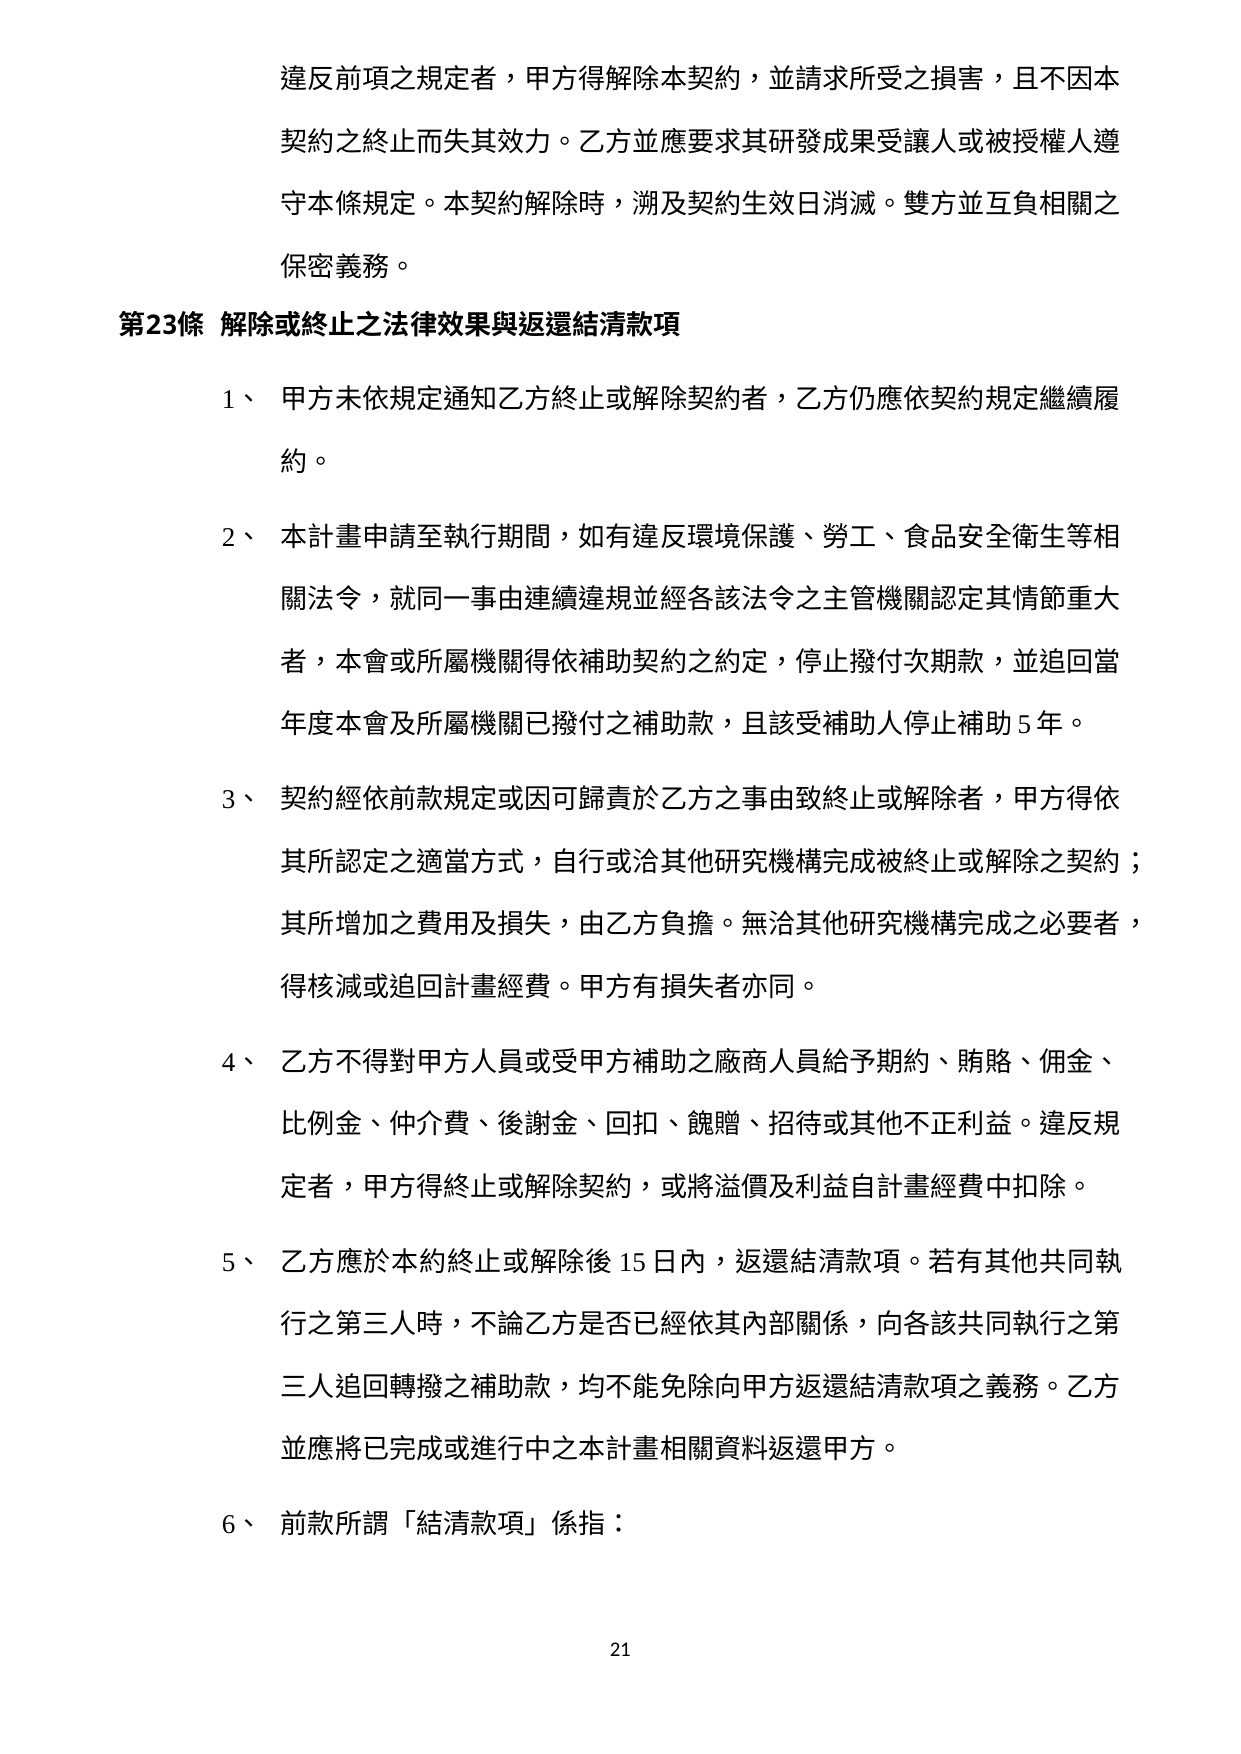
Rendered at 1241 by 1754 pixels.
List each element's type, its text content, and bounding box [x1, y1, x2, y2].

list 契約經依前款規定或因可歸責於乙方之事由致終止或解除者，甲方得依其所認定之適當方式，自行或洽其他研究機構完成被終止或解除之契約；其所增加之費用及損失，由乙方負擔。無洽其他研究機構完成之必要者，得核減或追回計畫經費。甲方有損失者亦同。 [222, 755, 1122, 1005]
list 前款所謂「結清款項」係指： [222, 1480, 1122, 1542]
list 乙方應於本約終止或解除後15日內，返還結清款項。若有其他共同執行之第三人時，不論乙方是否已經依其內部關係，向各該共同執行之第三人追回轉撥之補助款，均不能免除向甲方返還結清款項之義務。乙方並應將已完成或進行中之本計畫相關資料返還甲方。 [222, 1217, 1122, 1467]
text 違反前項之規定者，甲方得解除本契約，並請求所受之損害，且不因本契約之終止而失其效力。乙方並應要求其研發成果受讓人或被授權人遵守本條規定。本契約解除時，溯及契約生效日消滅。雙方並互負相關之保密義務。 [281, 35, 1122, 285]
list 本計畫申請至執行期間，如有違反環境保護、勞工、食品安全衛生等相關法令，就同一事由連續違規並經各該法令之主管機關認定其情節重大者，本會或所屬機關得依補助契約之約定，停止撥付次期款，並追回當年度本會及所屬機關已撥付之補助款，且該受補助人停止補助5年。 [222, 492, 1122, 742]
list 解除或終止之法律效果與返還結清款項 [118, 303, 1122, 342]
list 乙方不得對甲方人員或受甲方補助之廠商人員給予期約、賄賂、佣金、比例金、仲介費、後謝金、回扣、餽贈、招待或其他不正利益。違反規定者，甲方得終止或解除契約，或將溢價及利益自計畫經費中扣除。 [222, 1017, 1122, 1205]
list 甲方未依規定通知乙方終止或解除契約者，乙方仍應依契約規定繼續履約。 [222, 355, 1122, 480]
